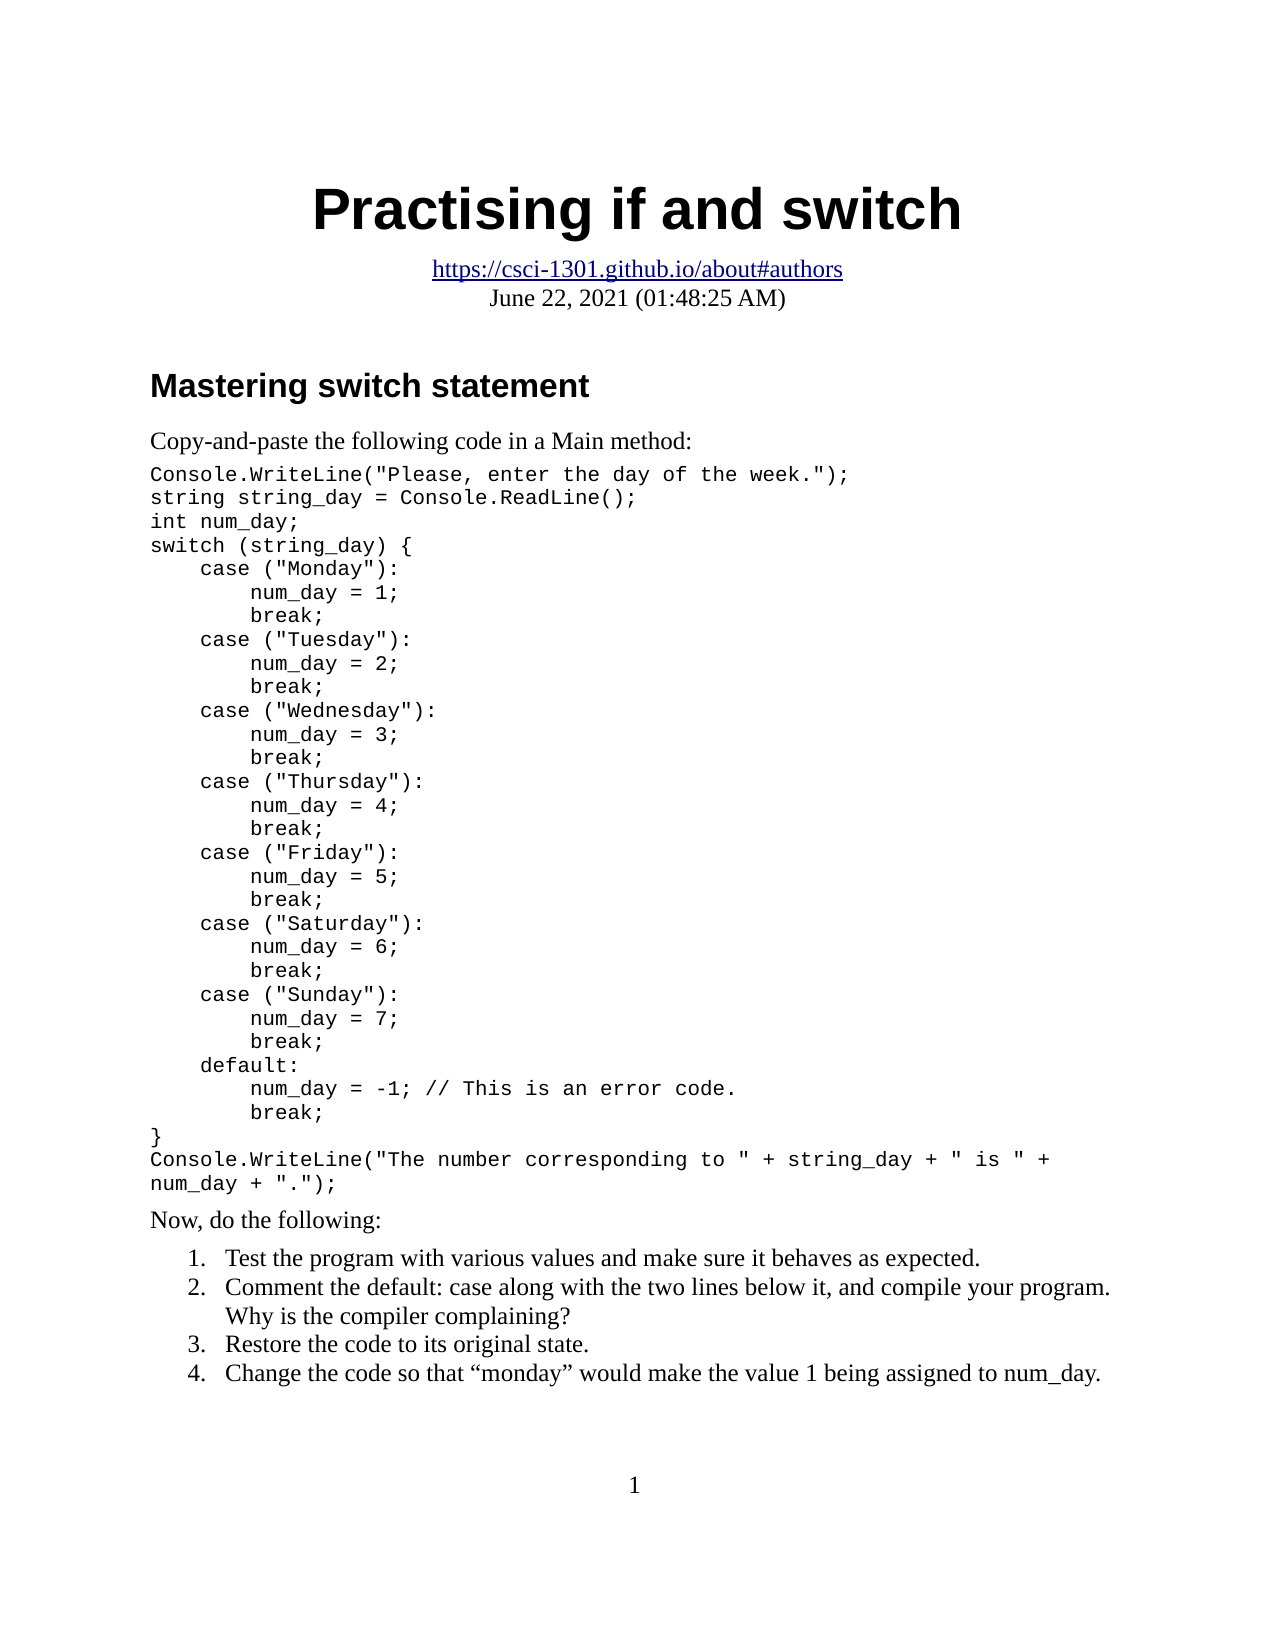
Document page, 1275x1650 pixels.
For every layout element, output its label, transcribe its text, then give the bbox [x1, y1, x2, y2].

text case ("Thursday"): [150, 771, 1125, 795]
text num_day = -1; // This is an error code. [150, 1078, 1125, 1102]
text break; [150, 1031, 1125, 1055]
text case ("Friday"): [150, 842, 1125, 866]
text Console.WriteLine("The number corresponding to " + string_day + " is " + num_day + "."); [150, 1149, 1125, 1197]
text https://csci-1301.github.io/about#authors [150, 254, 1125, 283]
text Copy-and-paste the following code in a Main method: [150, 426, 1125, 455]
subtitle Mastering switch statement [150, 366, 1125, 404]
list Restore the code to its original state. [187, 1329, 1125, 1358]
text break; [150, 1102, 1125, 1126]
text Now, do the following: [150, 1206, 1125, 1234]
text default: [150, 1055, 1125, 1078]
text case ("Sunday"): [150, 984, 1125, 1007]
text int num_day; [150, 511, 1125, 534]
text case ("Wednesday"): [150, 700, 1125, 724]
text num_day = 5; [150, 866, 1125, 889]
text case ("Saturday"): [150, 913, 1125, 937]
text break; [150, 818, 1125, 842]
text num_day = 1; [150, 582, 1125, 606]
text num_day = 4; [150, 795, 1125, 818]
text break; [150, 747, 1125, 771]
list Test the program with various values and make sure it behaves as expected. [187, 1243, 1125, 1272]
text June 22, 2021 (01:48:25 AM) [150, 283, 1125, 312]
text num_day = 3; [150, 724, 1125, 747]
text break; [150, 676, 1125, 700]
text num_day = 6; [150, 937, 1125, 960]
list Change the code so that “monday” would make the value 1 being assigned to num_day. [187, 1358, 1125, 1387]
text num_day = 7; [150, 1007, 1125, 1031]
text case ("Monday"): [150, 558, 1125, 582]
text case ("Tuesday"): [150, 629, 1125, 653]
text break; [150, 606, 1125, 629]
text string string_day = Console.ReadLine(); [150, 487, 1125, 511]
text } [150, 1126, 1125, 1149]
list Comment the default: case along with the two lines below it, and compile your program. Why is the compiler complaining? [187, 1272, 1125, 1329]
text break; [150, 960, 1125, 984]
text switch (string_day) { [150, 534, 1125, 558]
title Practising if and switch [150, 175, 1125, 242]
text num_day = 2; [150, 653, 1125, 676]
text break; [150, 889, 1125, 913]
text Console.WriteLine("Please, enter the day of the week."); [150, 464, 1125, 487]
